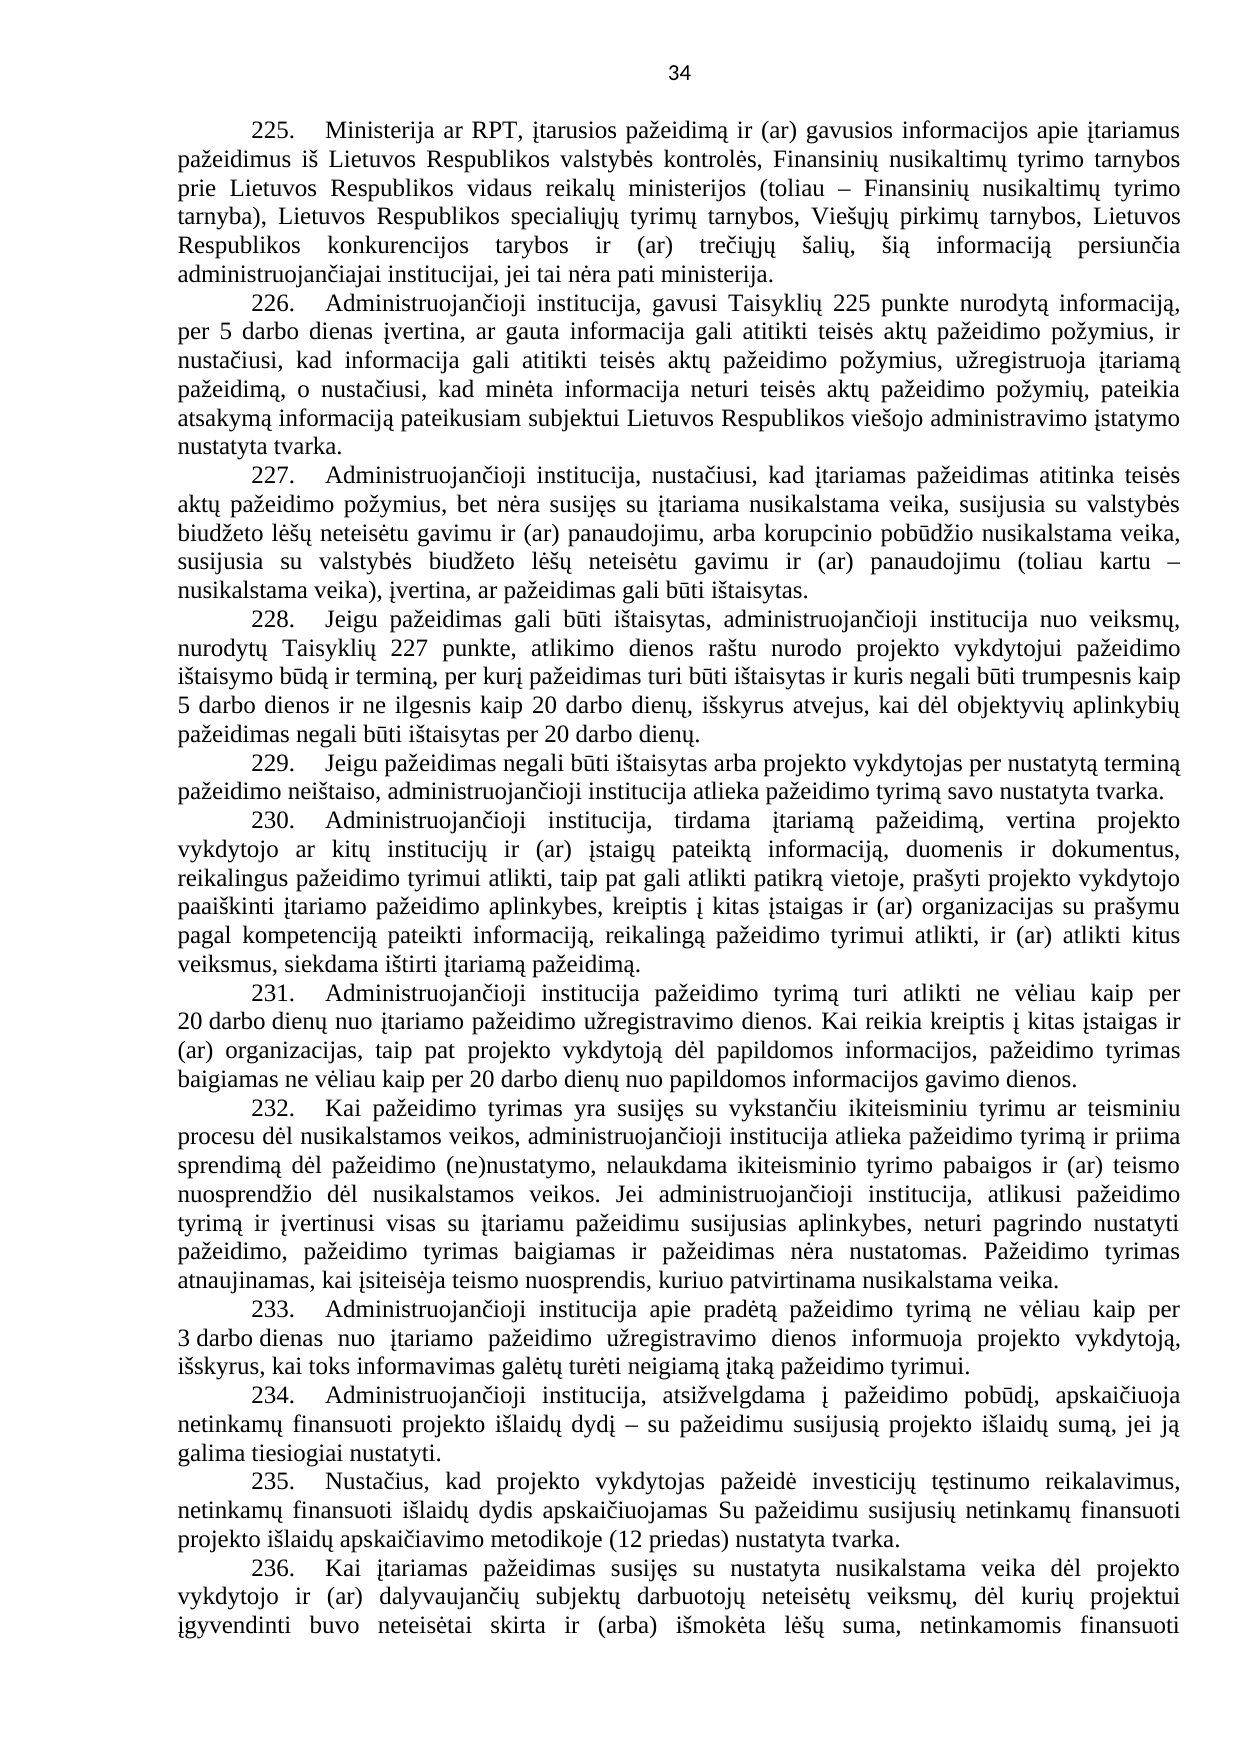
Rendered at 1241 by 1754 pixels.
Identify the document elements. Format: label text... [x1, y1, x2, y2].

text 230. Administruojančioji institucija, tirdama įtariamą pažeidimą, vertina projekto vykdytojo ar kitų institucijų ir (ar) įstaigų pateiktą informaciją, duomenis ir dokumentus, reikalingus pažeidimo tyrimui atlikti, taip pat gali atlikti patikrą vietoje, prašyti projekto vykdytojo paaiškinti įtariamo pažeidimo aplinkybes, kreiptis į kitas įstaigas ir (ar) organizacijas su prašymu pagal kompetenciją pateikti informaciją, reikalingą pažeidimo tyrimui atlikti, ir (ar) atlikti kitus veiksmus, siekdama ištirti įtariamą pažeidimą. [177, 805, 1181, 978]
text 235. Nustačius, kad projekto vykdytojas pažeidė investicijų tęstinumo reikalavimus, netinkamų finansuoti išlaidų dydis apskaičiuojamas Su pažeidimu susijusių netinkamų finansuoti projekto išlaidų apskaičiavimo metodikoje (12 priedas) nustatyta tvarka. [177, 1466, 1181, 1553]
text 231. Administruojančioji institucija pažeidimo tyrimą turi atlikti ne vėliau kaip per 20 darbo dienų nuo įtariamo pažeidimo užregistravimo dienos. Kai reikia kreiptis į kitas įstaigas ir (ar) organizacijas, taip pat projekto vykdytoją dėl papildomos informacijos, pažeidimo tyrimas baigiamas ne vėliau kaip per 20 darbo dienų nuo papildomos informacijos gavimo dienos. [177, 978, 1181, 1093]
text 225. Ministerija ar RPT, įtarusios pažeidimą ir (ar) gavusios informacijos apie įtariamus pažeidimus iš Lietuvos Respublikos valstybės kontrolės, Finansinių nusikaltimų tyrimo tarnybos prie Lietuvos Respublikos vidaus reikalų ministerijos (toliau – Finansinių nusikaltimų tyrimo tarnyba), Lietuvos Respublikos specialiųjų tyrimų tarnybos, Viešųjų pirkimų tarnybos, Lietuvos Respublikos konkurencijos tarybos ir (ar) trečiųjų šalių, šią informaciją persiunčia administruojančiajai institucijai, jei tai nėra pati ministerija. [177, 115, 1181, 288]
text 236. Kai įtariamas pažeidimas susijęs su nustatyta nusikalstama veika dėl projekto vykdytojo ir (ar) dalyvaujančių subjektų darbuotojų neteisėtų veiksmų, dėl kurių projektui įgyvendinti buvo neteisėtai skirta ir (arba) išmokėta lėšų suma, netinkamomis finansuoti [177, 1553, 1181, 1639]
text 233. Administruojančioji institucija apie pradėtą pažeidimo tyrimą ne vėliau kaip per 3 darbo dienas nuo įtariamo pažeidimo užregistravimo dienos informuoja projekto vykdytoją, išskyrus, kai toks informavimas galėtų turėti neigiamą įtaką pažeidimo tyrimui. [177, 1294, 1181, 1380]
text 232. Kai pažeidimo tyrimas yra susijęs su vykstančiu ikiteisminiu tyrimu ar teisminiu procesu dėl nusikalstamos veikos, administruojančioji institucija atlieka pažeidimo tyrimą ir priima sprendimą dėl pažeidimo (ne)nustatymo, nelaukdama ikiteisminio tyrimo pabaigos ir (ar) teismo nuosprendžio dėl nusikalstamos veikos. Jei administruojančioji institucija, atlikusi pažeidimo tyrimą ir įvertinusi visas su įtariamu pažeidimu susijusias aplinkybes, neturi pagrindo nustatyti pažeidimo, pažeidimo tyrimas baigiamas ir pažeidimas nėra nustatomas. Pažeidimo tyrimas atnaujinamas, kai įsiteisėja teismo nuosprendis, kuriuo patvirtinama nusikalstama veika. [177, 1093, 1181, 1294]
text 228. Jeigu pažeidimas gali būti ištaisytas, administruojančioji institucija nuo veiksmų, nurodytų Taisyklių 227 punkte, atlikimo dienos raštu nurodo projekto vykdytojui pažeidimo ištaisymo būdą ir terminą, per kurį pažeidimas turi būti ištaisytas ir kuris negali būti trumpesnis kaip 5 darbo dienos ir ne ilgesnis kaip 20 darbo dienų, išskyrus atvejus, kai dėl objektyvių aplinkybių pažeidimas negali būti ištaisytas per 20 darbo dienų. [177, 604, 1181, 748]
text 226. Administruojančioji institucija, gavusi Taisyklių 225 punkte nurodytą informaciją, per 5 darbo dienas įvertina, ar gauta informacija gali atitikti teisės aktų pažeidimo požymius, ir nustačiusi, kad informacija gali atitikti teisės aktų pažeidimo požymius, užregistruoja įtariamą pažeidimą, o nustačiusi, kad minėta informacija neturi teisės aktų pažeidimo požymių, pateikia atsakymą informaciją pateikusiam subjektui Lietuvos Respublikos viešojo administravimo įstatymo nustatyta tvarka. [177, 288, 1181, 460]
text 234. Administruojančioji institucija, atsižvelgdama į pažeidimo pobūdį, apskaičiuoja netinkamų finansuoti projekto išlaidų dydį – su pažeidimu susijusią projekto išlaidų sumą, jei ją galima tiesiogiai nustatyti. [177, 1380, 1181, 1466]
text 227. Administruojančioji institucija, nustačiusi, kad įtariamas pažeidimas atitinka teisės aktų pažeidimo požymius, bet nėra susijęs su įtariama nusikalstama veika, susijusia su valstybės biudžeto lėšų neteisėtu gavimu ir (ar) panaudojimu, arba korupcinio pobūdžio nusikalstama veika, susijusia su valstybės biudžeto lėšų neteisėtu gavimu ir (ar) panaudojimu (toliau kartu – nusikalstama veika), įvertina, ar pažeidimas gali būti ištaisytas. [177, 460, 1181, 604]
text 229. Jeigu pažeidimas negali būti ištaisytas arba projekto vykdytojas per nustatytą terminą pažeidimo neištaiso, administruojančioji institucija atlieka pažeidimo tyrimą savo nustatyta tvarka. [177, 748, 1181, 805]
